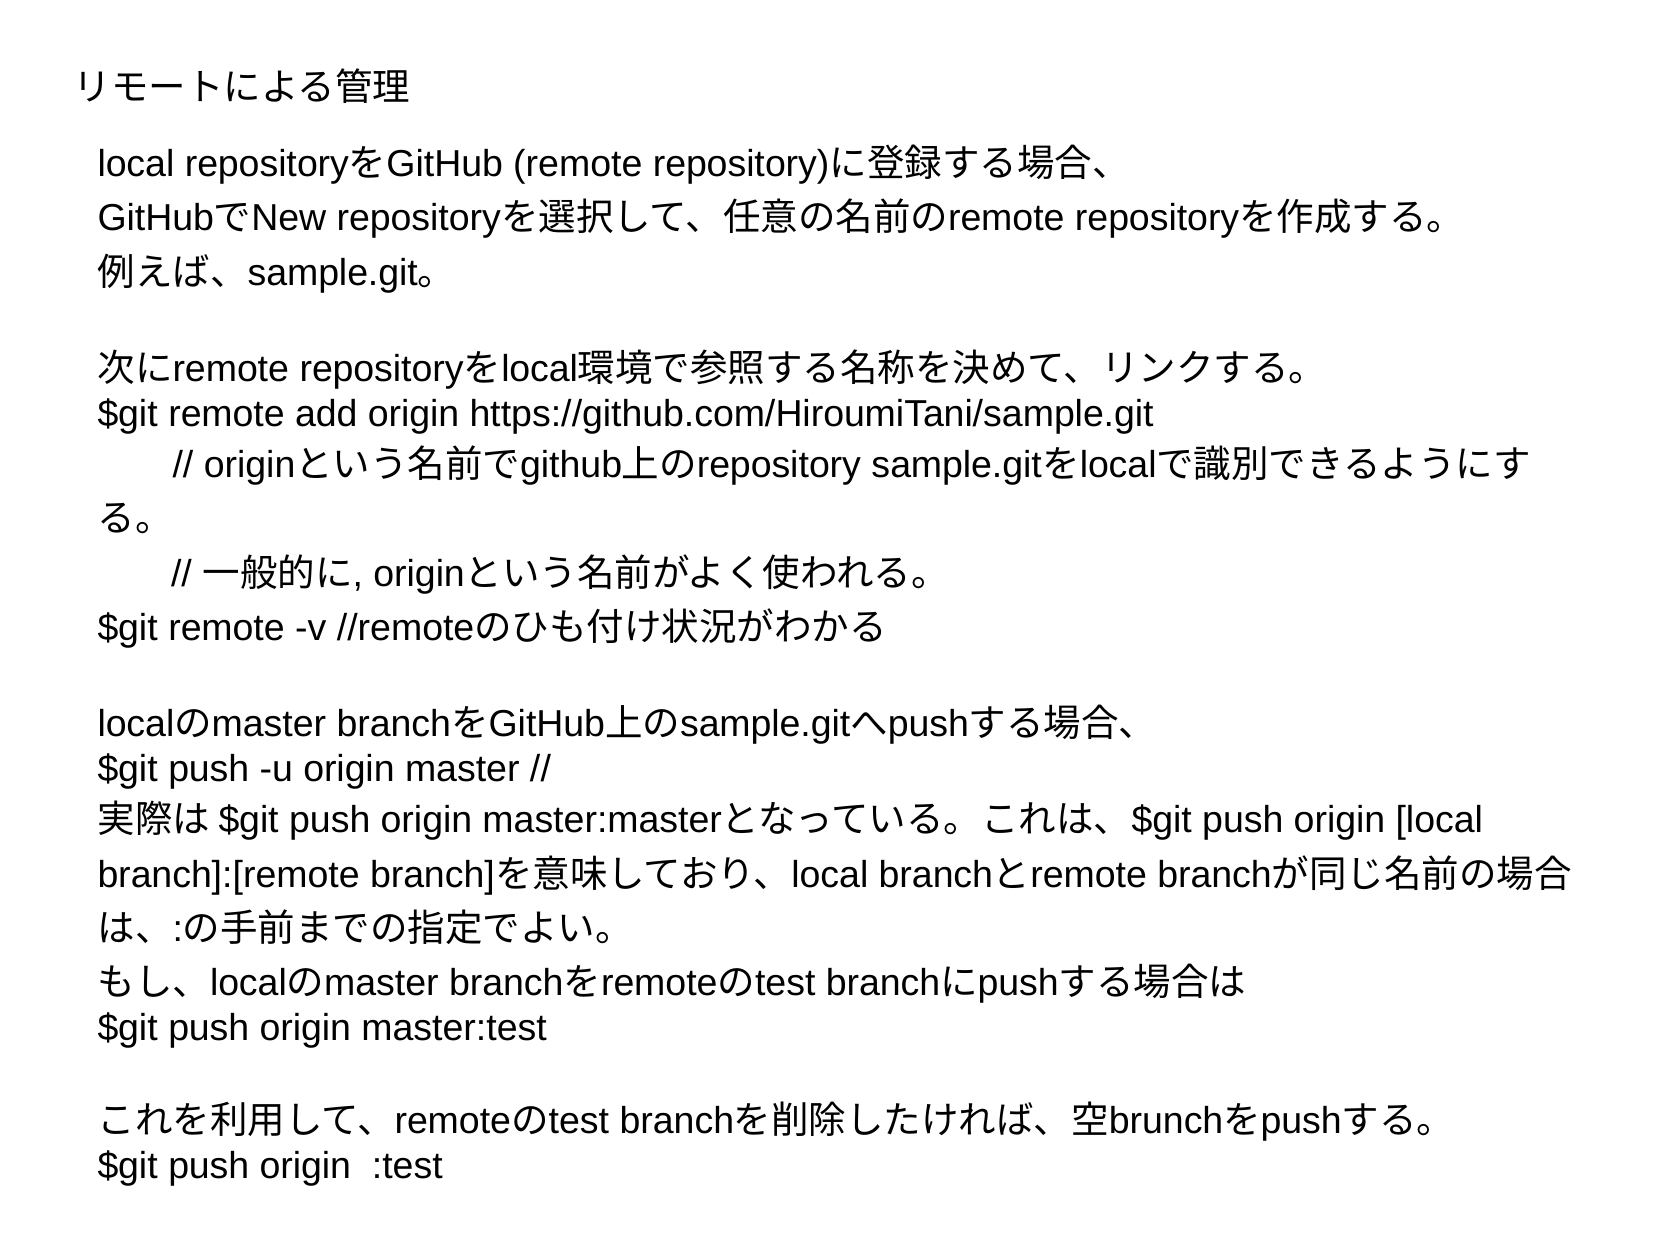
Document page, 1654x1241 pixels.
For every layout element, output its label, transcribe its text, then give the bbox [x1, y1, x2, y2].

text_box local repositoryをGitHub (remote repository)に登録する場合、 GitHubでNew repositoryを選択して、任意の名前のremote repositoryを作成する。 例えば、sample.git。 次にremote repositoryをlocal環境で参照する名称を決めて、リンクする。 $git remote add origin https://github.com/HiroumiTani/sample.git // originという名前でgithub上のrepository sample.gitをlocalで識別できるようにする。 // 一般的に, originという名前がよく使われる。 $git remote -v //remoteのひも付け状況がわかる localのmaster branchをGitHub上のsample.gitへpushする場合、 $git push -u origin master // 実際は $git push origin master:masterとなっている。これは、$git push origin [local branch]:[remote branch]を意味しており、local branchとremote branchが同じ名前の場合は、:の手前までの指定でよい。 もし、localのmaster branchをremoteのtest branchにpushする場合は $git push origin master:test これを利用して、remoteのtest branchを削除したければ、空brunchをpushする。 $git push origin :test github上でアップデートがあった場合、 $git fetch [remote] // remoteのみに反映される。branchには反映しない。 $git fetch [remote] [branch] // githubのrepository内のbranchの部分だけアップデートする。 local branchには反映されない。 local branchに反映させる場合、 $git pull [remote] [branch] //localのbranchにremoteのアップデートを反映させる。 [82, 125, 1595, 1241]
text_box リモートによる管理 [59, 49, 571, 107]
